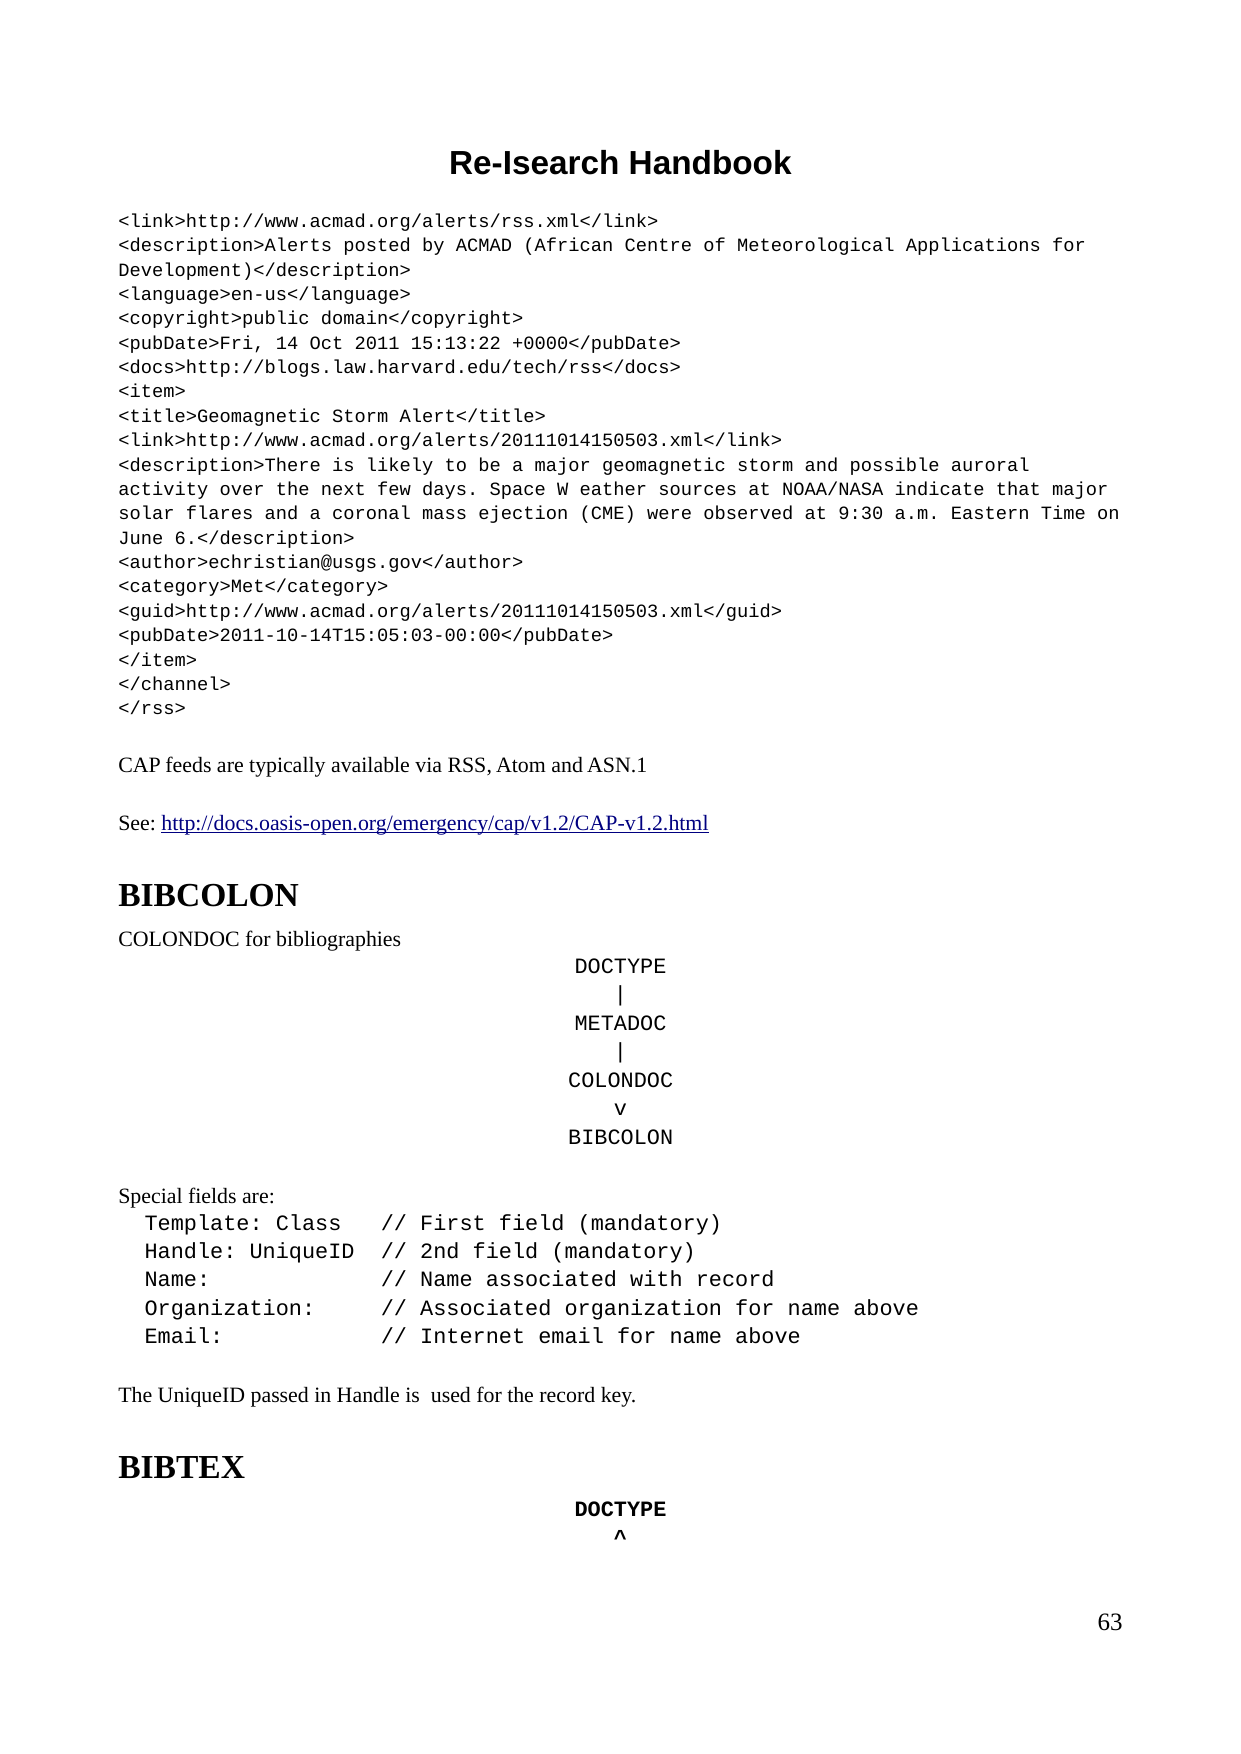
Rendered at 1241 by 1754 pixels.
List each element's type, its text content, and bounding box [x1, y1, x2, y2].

text <category>Met</category> [118, 577, 1122, 598]
text <language>en-us</language> [118, 285, 1122, 306]
text METADOC [118, 1012, 1122, 1037]
text </rss> [118, 699, 1122, 720]
text CAP feeds are typically available via RSS, Atom and ASN.1 [118, 752, 1122, 778]
text <description>There is likely to be a major geomagnetic storm and possible auroral activity over the next few days. Space W eather sources at NOAA/NASA indicate that major solar flares and a coronal mass ejection (CME) were observed at 9:30 a.m. Eastern Time on June 6.</description> [118, 455, 1122, 550]
text COLONDOC for bibliographies [118, 926, 1122, 951]
text BIBCOLON [118, 1126, 1122, 1151]
text Organization: // Associated organization for name above [118, 1297, 1122, 1322]
text <guid>http://www.acmad.org/alerts/20111014150503.xml</guid> [118, 602, 1122, 623]
text The UniqueID passed in Handle is used for the record key. [118, 1382, 1122, 1408]
text </item> [118, 650, 1122, 672]
text </channel> [118, 675, 1122, 696]
text <copyright>public domain</copyright> [118, 309, 1122, 330]
text Template: Class // First field (mandatory) [118, 1212, 1122, 1237]
text <author>echristian@usgs.gov</author> [118, 553, 1122, 574]
text | [118, 1041, 1122, 1065]
text <description>Alerts posted by ACMAD (African Centre of Meteorological Applications for Development)</description> [118, 236, 1122, 282]
text See: http://docs.oasis-open.org/emergency/cap/v1.2/CAP-v1.2.html [118, 810, 1122, 836]
text <pubDate>Fri, 14 Oct 2011 15:13:22 +0000</pubDate> [118, 333, 1122, 355]
text Name: // Name associated with record [118, 1269, 1122, 1293]
text <item> [118, 382, 1122, 403]
text Handle: UniqueID // 2nd field (mandatory) [118, 1240, 1122, 1265]
text | [118, 984, 1122, 1008]
text DOCTYPE [118, 1498, 1122, 1523]
text DOCTYPE [118, 955, 1122, 980]
text v [118, 1097, 1122, 1122]
text <title>Geomagnetic Storm Alert</title> [118, 407, 1122, 428]
text <link>http://www.acmad.org/alerts/20111014150503.xml</link> [118, 431, 1122, 452]
text <pubDate>2011-10-14T15:05:03-00:00</pubDate> [118, 626, 1122, 647]
text <docs>http://blogs.law.harvard.edu/tech/rss</docs> [118, 358, 1122, 379]
text Special fields are: [118, 1183, 1122, 1208]
subtitle BIBTEX [118, 1447, 1122, 1486]
text COLONDOC [118, 1069, 1122, 1094]
subtitle BIBCOLON [118, 875, 1122, 914]
text Email: // Internet email for name above [118, 1326, 1122, 1350]
text <link>http://www.acmad.org/alerts/rss.xml</link> [118, 212, 1122, 233]
text ^ [118, 1527, 1122, 1552]
